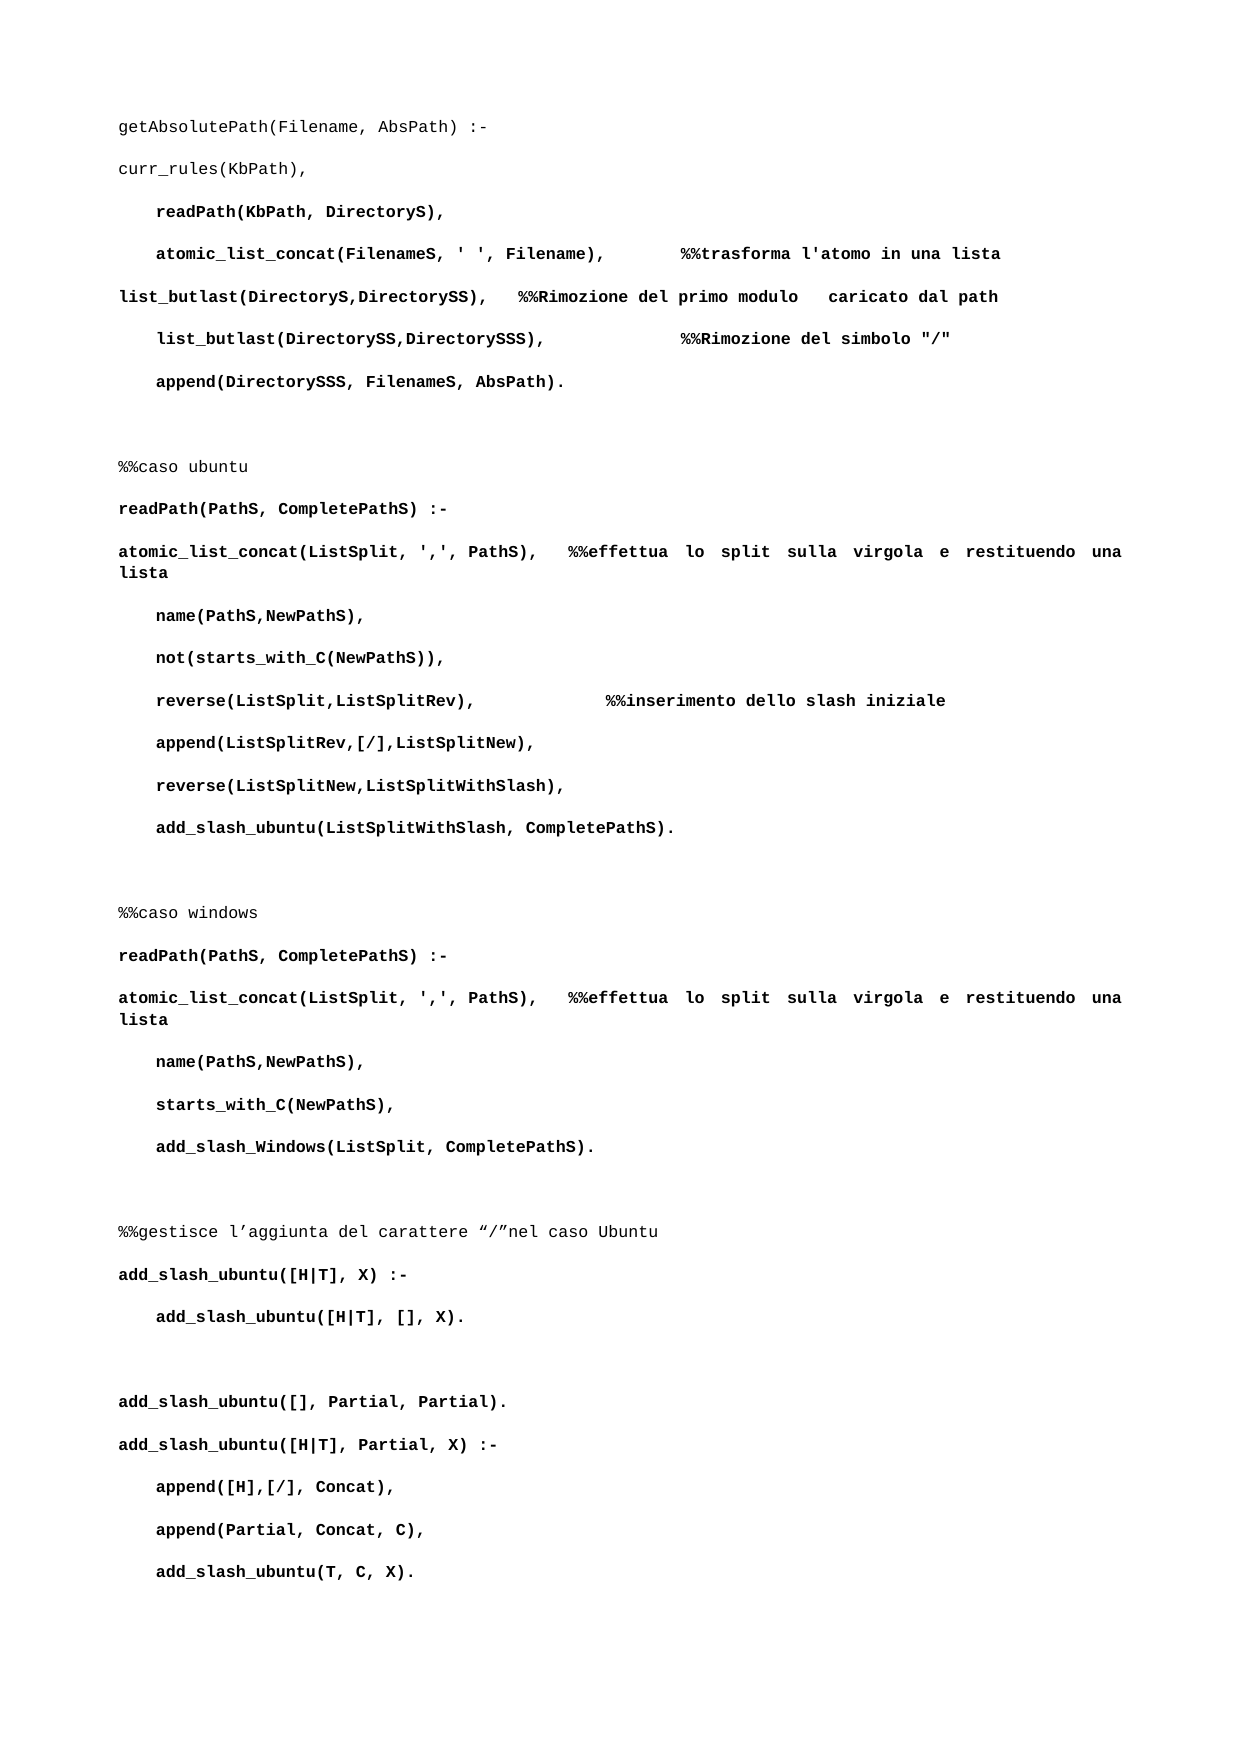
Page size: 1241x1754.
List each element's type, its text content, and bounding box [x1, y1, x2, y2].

text %%gestisce l’aggiunta del carattere “/”nel caso Ubuntu [81, 1224, 1122, 1243]
text add_slash_ubuntu([H|T], [], X). [81, 1309, 1122, 1328]
text add_slash_Windows(ListSplit, CompletePathS). [81, 1139, 1122, 1158]
text reverse(ListSplitNew,ListSplitWithSlash), [81, 777, 1122, 796]
text not(starts_with_C(NewPathS)), [81, 650, 1122, 669]
text getAbsolutePath(Filename, AbsPath) :- [81, 118, 1122, 137]
text name(PathS,NewPathS), [81, 1054, 1122, 1073]
text starts_with_C(NewPathS), [81, 1096, 1122, 1115]
text append([H],[/], Concat), [81, 1479, 1122, 1498]
text add_slash_ubuntu([H|T], Partial, X) :- [81, 1436, 1122, 1455]
text atomic_list_concat(FilenameS, ' ', Filename), %%trasforma l'atomo in una lista [81, 246, 1122, 264]
text add_slash_ubuntu([H|T], X) :- [81, 1266, 1122, 1285]
text name(PathS,NewPathS), [81, 607, 1122, 626]
text readPath(PathS, CompletePathS) :- [81, 947, 1122, 966]
text append(ListSplitRev,[/],ListSplitNew), [81, 735, 1122, 754]
text add_slash_ubuntu([], Partial, Partial). [81, 1394, 1122, 1413]
text add_slash_ubuntu(ListSplitWithSlash, CompletePathS). [81, 820, 1122, 839]
text atomic_list_concat(ListSplit, ',', PathS), %%effettua lo split sulla virgola e restituendo una lista [118, 990, 1122, 1030]
text readPath(PathS, CompletePathS) :- [81, 501, 1122, 519]
text readPath(KbPath, DirectoryS), [81, 203, 1122, 222]
text reverse(ListSplit,ListSplitRev), %%inserimento dello slash iniziale [81, 692, 1122, 711]
text %%caso ubuntu [81, 458, 1122, 477]
text add_slash_ubuntu(T, C, X). [81, 1564, 1122, 1583]
text append(DirectorySSS, FilenameS, AbsPath). [81, 373, 1122, 392]
text curr_rules(KbPath), [118, 161, 1122, 179]
text list_butlast(DirectoryS,DirectorySS), %%Rimozione del primo modulo caricato dal path [118, 288, 1122, 307]
text list_butlast(DirectorySS,DirectorySSS), %%Rimozione del simbolo "/" [81, 331, 1122, 349]
text atomic_list_concat(ListSplit, ',', PathS), %%effettua lo split sulla virgola e restituendo una lista [118, 543, 1122, 584]
text append(Partial, Concat, C), [81, 1521, 1122, 1540]
text %%caso windows [81, 905, 1122, 924]
